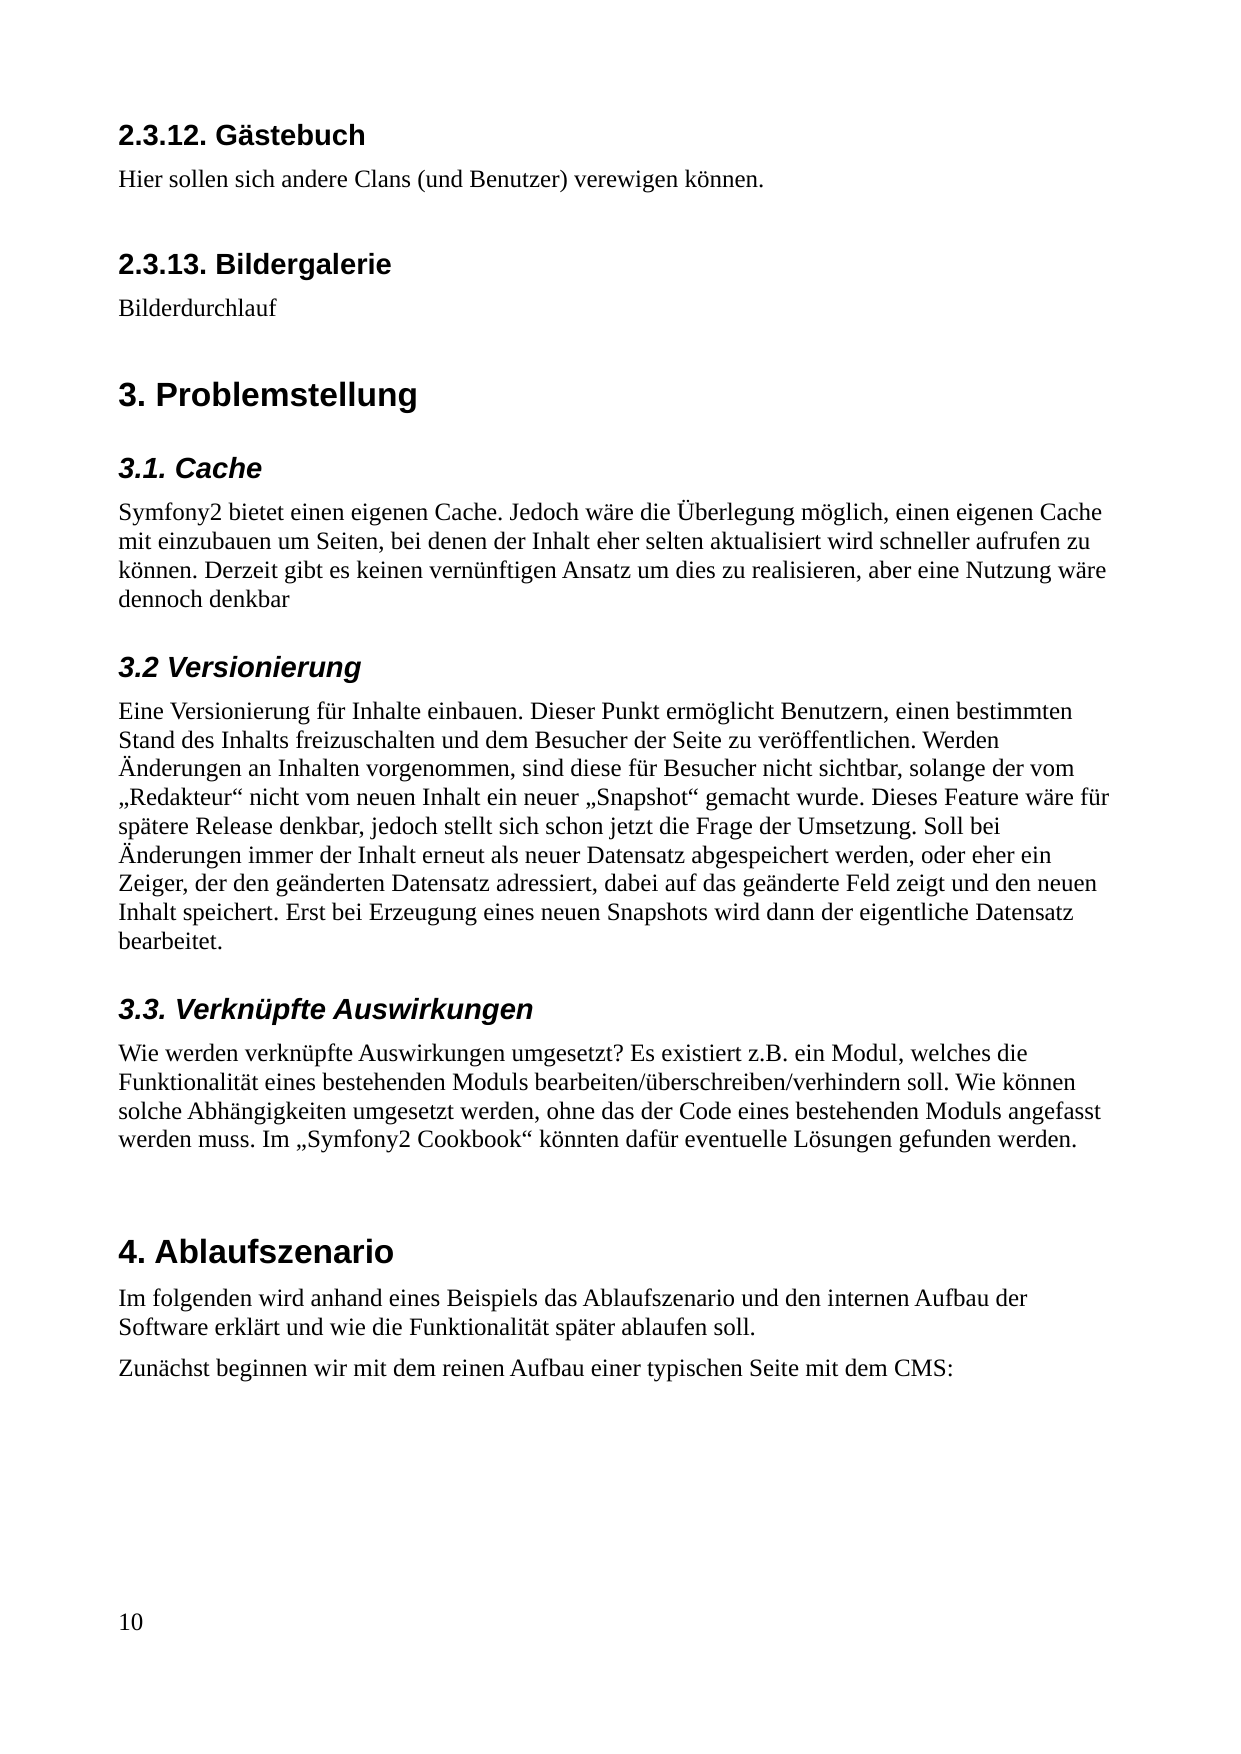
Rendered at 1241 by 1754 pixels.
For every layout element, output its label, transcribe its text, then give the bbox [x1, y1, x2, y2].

subtitle 2.3.12. Gästebuch [118, 118, 1122, 152]
text Eine Versionierung für Inhalte einbauen. Dieser Punkt ermöglicht Benutzern, einen bestimmten Stand des Inhalts freizuschalten und dem Besucher der Seite zu veröffentlichen. Werden Änderungen an Inhalten vorgenommen, sind diese für Besucher nicht sichtbar, solange der vom „Redakteur“ nicht vom neuen Inhalt ein neuer „Snapshot“ gemacht wurde. Dieses Feature wäre für spätere Release denkbar, jedoch stellt sich schon jetzt die Frage der Umsetzung. Soll bei Änderungen immer der Inhalt erneut als neuer Datensatz abgespeichert werden, oder eher ein Zeiger, der den geänderten Datensatz adressiert, dabei auf das geänderte Feld zeigt und den neuen Inhalt speichert. Erst bei Erzeugung eines neuen Snapshots wird dann der eigentliche Datensatz bearbeitet. [118, 696, 1122, 955]
subtitle 2.3.13. Bildergalerie [118, 247, 1122, 280]
subtitle 3.3. Verknüpfte Auswirkungen [118, 992, 1122, 1026]
text Zunächst beginnen wir mit dem reinen Aufbau einer typischen Seite mit dem CMS: [118, 1353, 1122, 1382]
text Wie werden verknüpfte Auswirkungen umgesetzt? Es existiert z.B. ein Modul, welches die Funktionalität eines bestehenden Moduls bearbeiten/überschreiben/verhindern soll. Wie können solche Abhängigkeiten umgesetzt werden, ohne das der Code eines bestehenden Moduls angefasst werden muss. Im „Symfony2 Cookbook“ könnten dafür eventuelle Lösungen gefunden werden. [118, 1038, 1122, 1153]
subtitle 3.2 Versionierung [118, 650, 1122, 683]
text Bilderdurchlauf [118, 293, 1122, 321]
subtitle 3. Problemstellung [118, 375, 1122, 414]
text Im folgenden wird anhand eines Beispiels das Ablaufszenario und den internen Aufbau der Software erklärt und wie die Funktionalität später ablaufen soll. [118, 1283, 1122, 1341]
subtitle 3.1. Cache [118, 451, 1122, 485]
subtitle 4. Ablaufszenario [118, 1232, 1122, 1271]
text Symfony2 bietet einen eigenen Cache. Jedoch wäre die Überlegung möglich, einen eigenen Cache mit einzubauen um Seiten, bei denen der Inhalt eher selten aktualisiert wird schneller aufrufen zu können. Derzeit gibt es keinen vernünftigen Ansatz um dies zu realisieren, aber eine Nutzung wäre dennoch denkbar [118, 497, 1122, 612]
text Hier sollen sich andere Clans (und Benutzer) verewigen können. [118, 164, 1122, 193]
